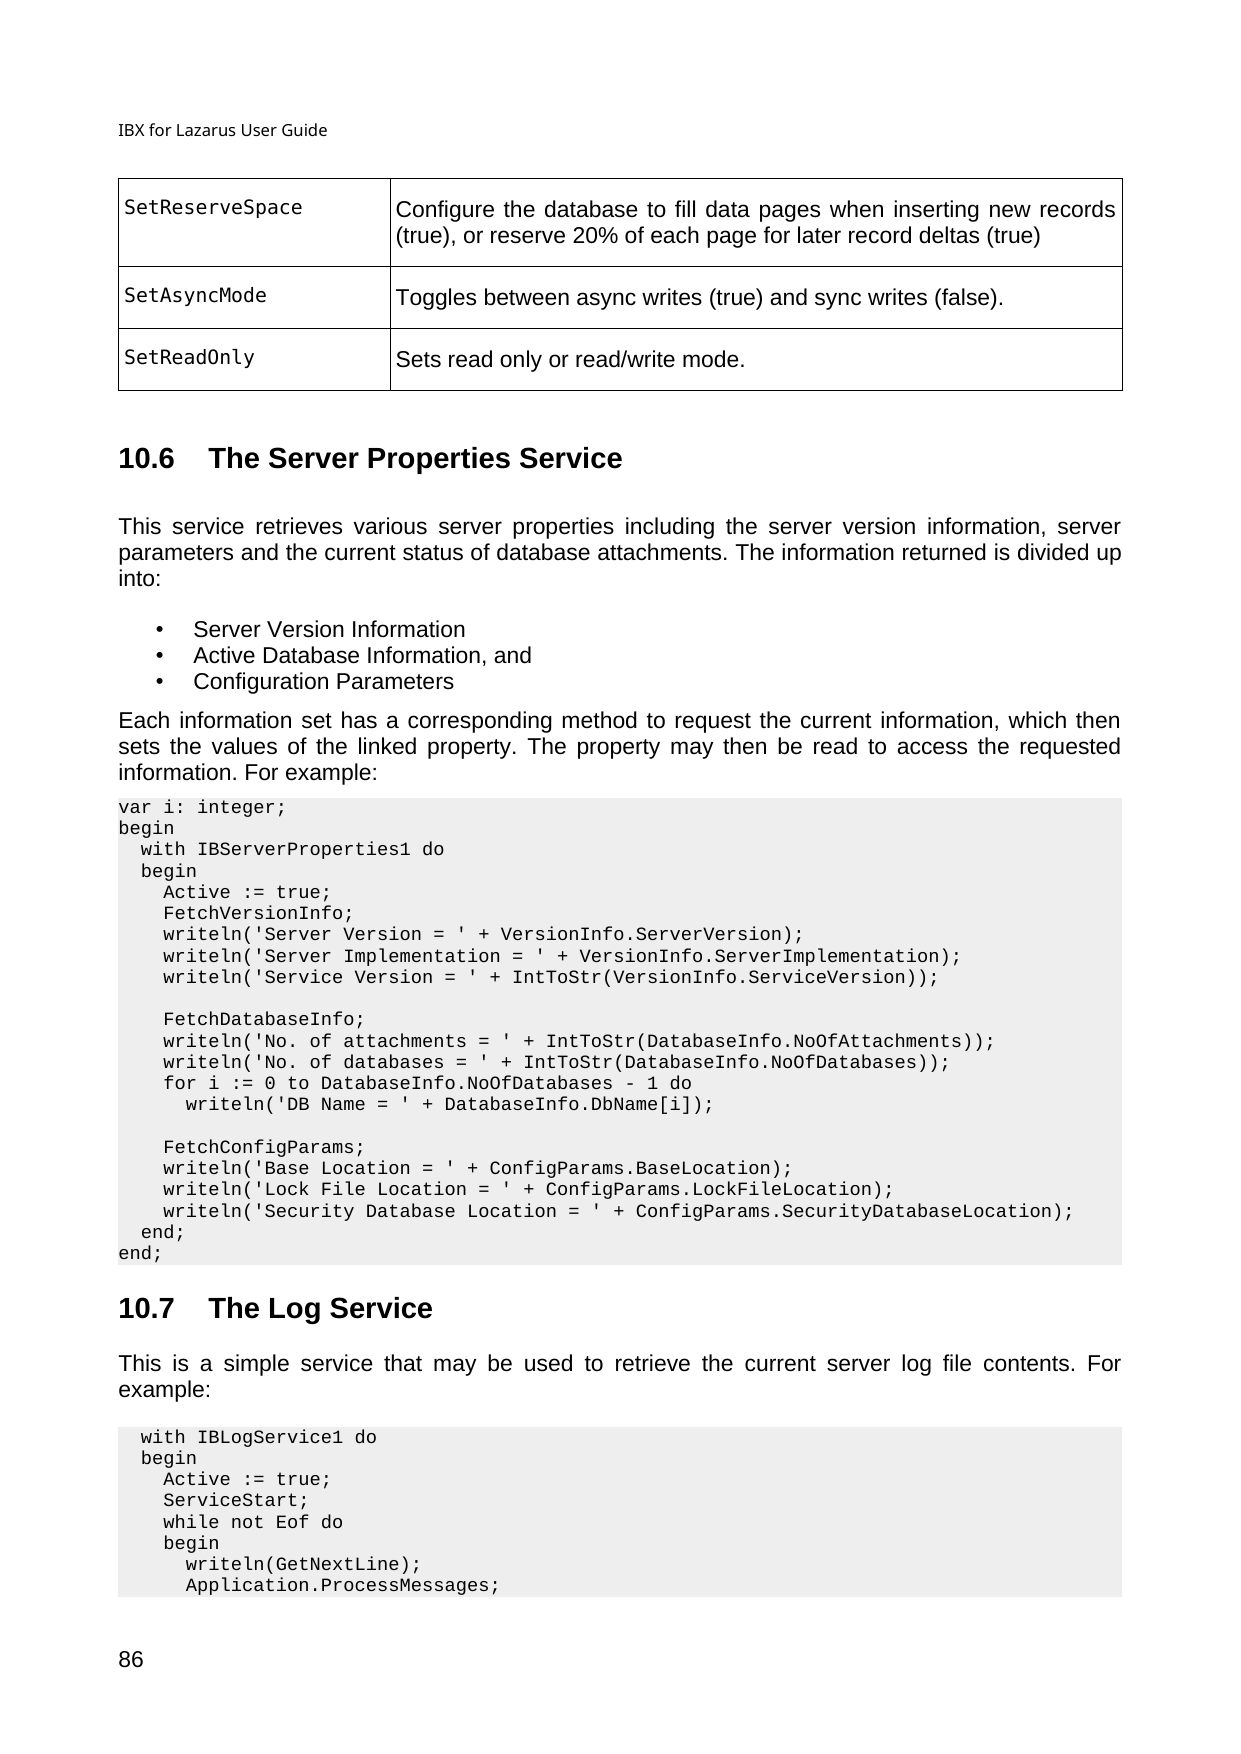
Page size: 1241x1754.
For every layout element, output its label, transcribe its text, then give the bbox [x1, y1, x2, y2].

text begin [118, 819, 1122, 840]
text writeln('Base Location = ' + ConfigParams.BaseLocation); [118, 1159, 1122, 1180]
text FetchConfigParams; [118, 1138, 1122, 1159]
text while not Eof do [118, 1512, 1122, 1534]
table_cell Sets read only or read/write mode. [391, 329, 1122, 390]
text ServiceStart; [118, 1491, 1122, 1512]
text writeln('Lock File Location = ' + ConfigParams.LockFileLocation); [118, 1180, 1122, 1201]
table_cell Toggles between async writes (true) and sync writes (false). [391, 267, 1122, 328]
table_cell SetReadOnly [119, 329, 390, 390]
text writeln('Security Database Location = ' + ConfigParams.SecurityDatabaseLocation); [118, 1201, 1122, 1223]
text FetchVersionInfo; [118, 904, 1122, 925]
table_cell SetReserveSpace [119, 179, 390, 266]
text with IBServerProperties1 do [118, 840, 1122, 861]
text This is a simple service that may be used to retrieve the current server log file contents. For example: [118, 1350, 1122, 1402]
text Application.ProcessMessages; [118, 1576, 1122, 1597]
text writeln('No. of databases = ' + IntToStr(DatabaseInfo.NoOfDatabases)); [118, 1053, 1122, 1074]
text writeln('DB Name = ' + DatabaseInfo.DbName[i]); [118, 1095, 1122, 1116]
text Each information set has a corresponding method to request the current information, which then sets the values of the linked property. The property may then be read to access the requested information. For example: [118, 707, 1122, 786]
text begin [118, 861, 1122, 883]
text writeln(GetNextLine); [118, 1555, 1122, 1576]
list Configuration Parameters [156, 668, 1122, 695]
table_cell SetAsyncMode [119, 267, 390, 328]
text writeln('Server Version = ' + VersionInfo.ServerVersion); [118, 925, 1122, 946]
text Active := true; [118, 1470, 1122, 1491]
list Active Database Information, and [156, 642, 1122, 668]
text begin [118, 1449, 1122, 1470]
text FetchDatabaseInfo; [118, 1010, 1122, 1031]
list Server Version Information [156, 616, 1122, 642]
text var i: integer; [118, 798, 1122, 819]
subtitle The Log Service [118, 1291, 1122, 1324]
text for i := 0 to DatabaseInfo.NoOfDatabases - 1 do [118, 1074, 1122, 1095]
text end; [118, 1244, 1122, 1265]
text with IBLogService1 do [118, 1427, 1122, 1449]
text writeln('No. of attachments = ' + IntToStr(DatabaseInfo.NoOfAttachments)); [118, 1031, 1122, 1053]
text end; [118, 1223, 1122, 1244]
text writeln('Server Implementation = ' + VersionInfo.ServerImplementation); [118, 946, 1122, 968]
text Active := true; [118, 883, 1122, 904]
text writeln('Service Version = ' + IntToStr(VersionInfo.ServiceVersion)); [118, 968, 1122, 989]
table_cell Configure the database to fill data pages when inserting new records (true), or reserve 20% of each page for later record deltas (true) [391, 179, 1122, 266]
subtitle The Server Properties Service [118, 442, 1122, 475]
text begin [118, 1534, 1122, 1555]
text This service retrieves various server properties including the server version information, server parameters and the current status of database attachments. The information returned is divided up into: [118, 513, 1122, 592]
